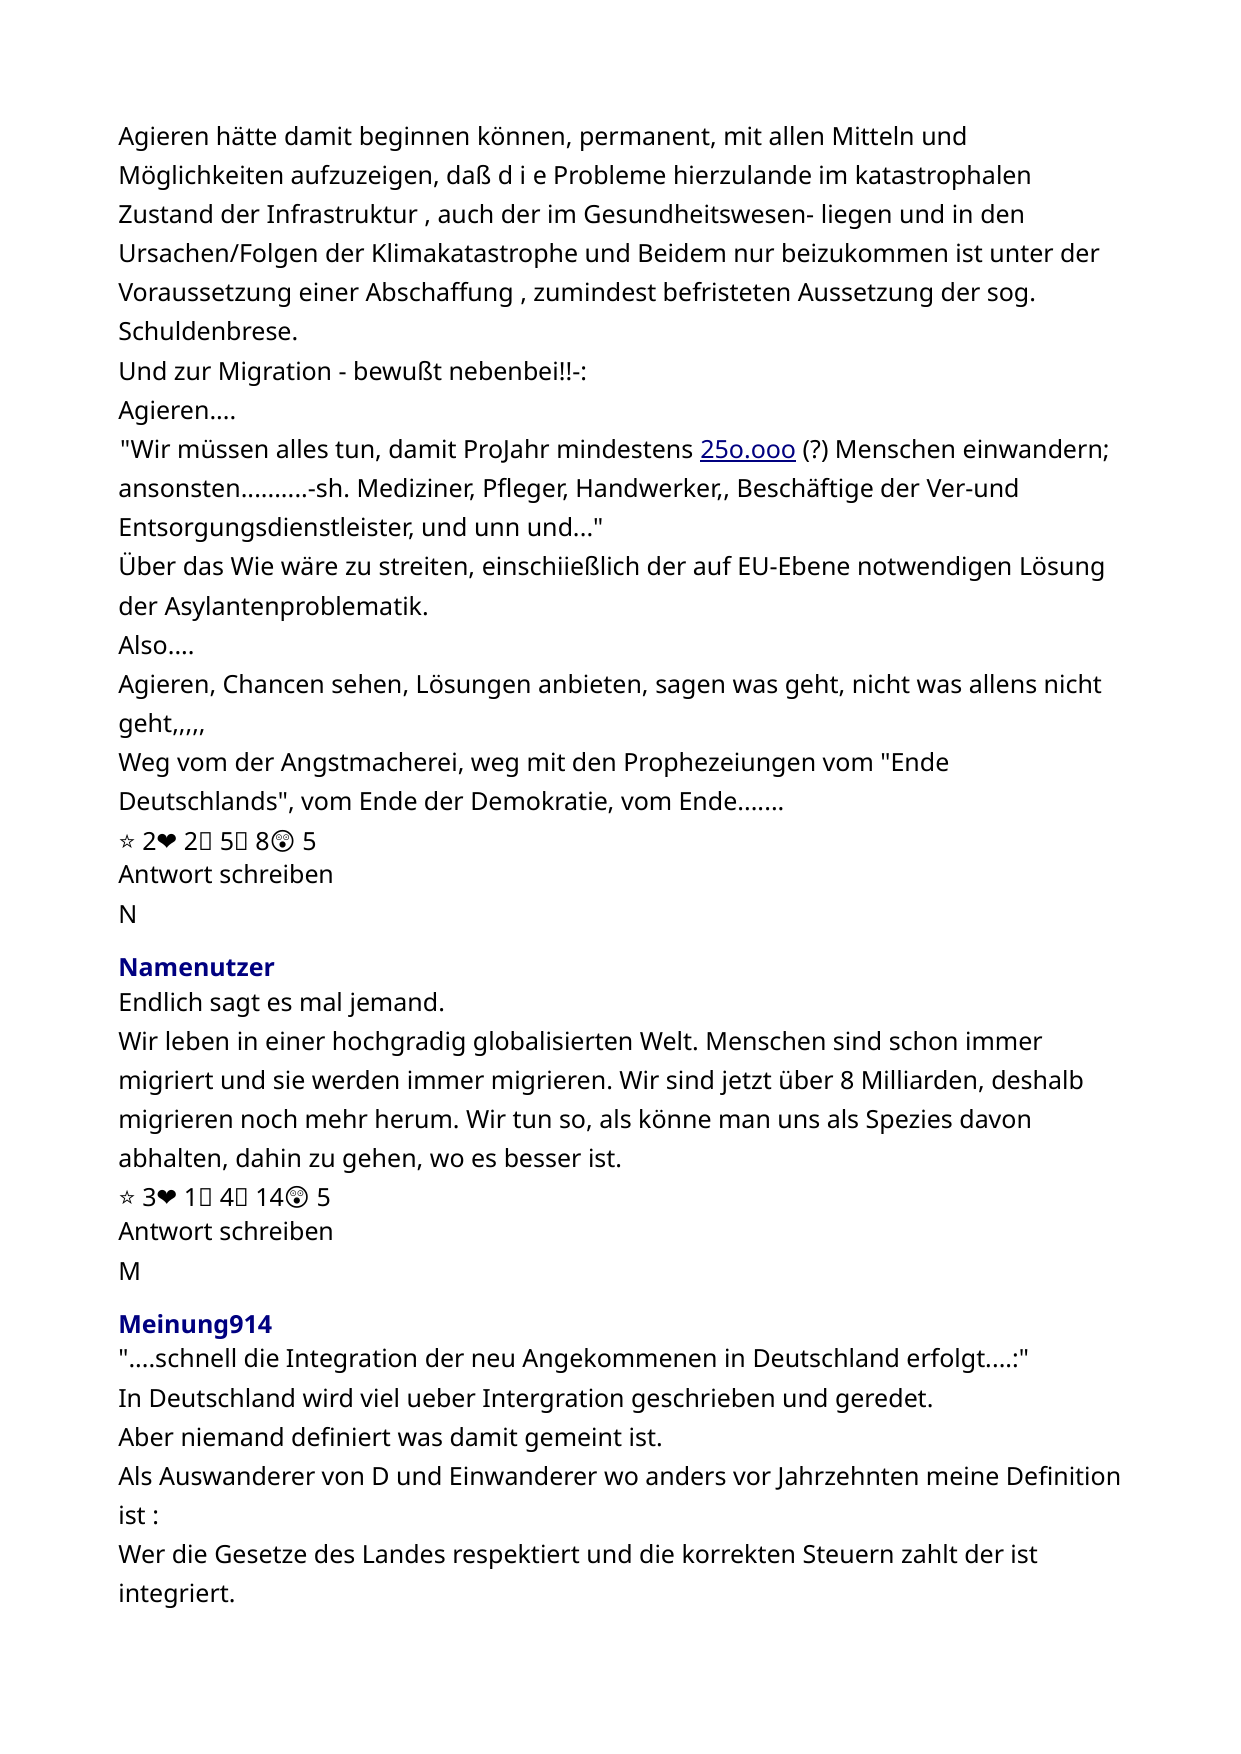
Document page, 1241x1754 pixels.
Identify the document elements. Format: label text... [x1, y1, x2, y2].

text In Deutschland wird viel ueber Intergration geschrieben und geredet. [118, 1380, 1122, 1414]
subtitle Meinung914 [118, 1307, 1122, 1341]
text ⭐️ 2❤️ 2🙁 5🤨 8😲 5 [118, 823, 1122, 857]
text Über das Wie wäre zu streiten, einschiießlich der auf EU-Ebene notwendigen Lösung der Asylantenproblematik. [118, 549, 1122, 622]
text Endlich sagt es mal jemand. [118, 984, 1122, 1018]
text N [118, 896, 1122, 930]
text Und zur Migration - bewußt nebenbei!!-: [118, 353, 1122, 387]
text Weg vom der Angstmacherei, weg mit den Prophezeiungen vom "Ende Deutschlands", vom Ende der Demokratie, vom Ende....... [118, 745, 1122, 818]
text Agieren hätte damit beginnen können, permanent, mit allen Mitteln und Möglichkeiten aufzuzeigen, daß d i e Probleme hierzulande im katastrophalen Zustand der Infrastruktur , auch der im Gesundheitswesen- liegen und in den Ursachen/Folgen der Klimakatastrophe und Beidem nur beizukommen ist unter der Voraussetzung einer Abschaffung , zumindest befristeten Aussetzung der sog. Schuldenbrese. [118, 118, 1122, 348]
text Antwort schreiben [118, 857, 1122, 891]
text Antwort schreiben [118, 1214, 1122, 1248]
text Wir leben in einer hochgradig globalisierten Welt. Menschen sind schon immer migriert und sie werden immer migrieren. Wir sind jetzt über 8 Milliarden, deshalb migrieren noch mehr herum. Wir tun so, als könne man uns als Spezies davon abhalten, dahin zu gehen, wo es besser ist. [118, 1023, 1122, 1175]
text ⭐️ 3❤️ 1🙁 4🤨 14😲 5 [118, 1180, 1122, 1214]
subtitle Namenutzer [118, 950, 1122, 984]
text Als Auswanderer von D und Einwanderer wo anders vor Jahrzehnten meine Definition ist : [118, 1458, 1122, 1532]
text "Wir müssen alles tun, damit ProJahr mindestens 25o.ooo (?) Menschen einwandern; ansonsten..........-sh. Mediziner, Pfleger, Handwerker,, Beschäftige der Ver-und Entsorgungsdienstleister, und unn und..." [118, 431, 1122, 544]
text "....schnell die Integration der neu Angekommenen in Deutschland erfolgt....:" [118, 1341, 1122, 1375]
text Aber niemand definiert was damit gemeint ist. [118, 1419, 1122, 1453]
text Agieren, Chancen sehen, Lösungen anbieten, sagen was geht, nicht was allens nicht geht,,,,, [118, 666, 1122, 740]
text M [118, 1253, 1122, 1287]
text Agieren.... [118, 392, 1122, 426]
text Also.... [118, 627, 1122, 661]
text Wer die Gesetze des Landes respektiert und die korrekten Steuern zahlt der ist integriert. [118, 1537, 1122, 1610]
